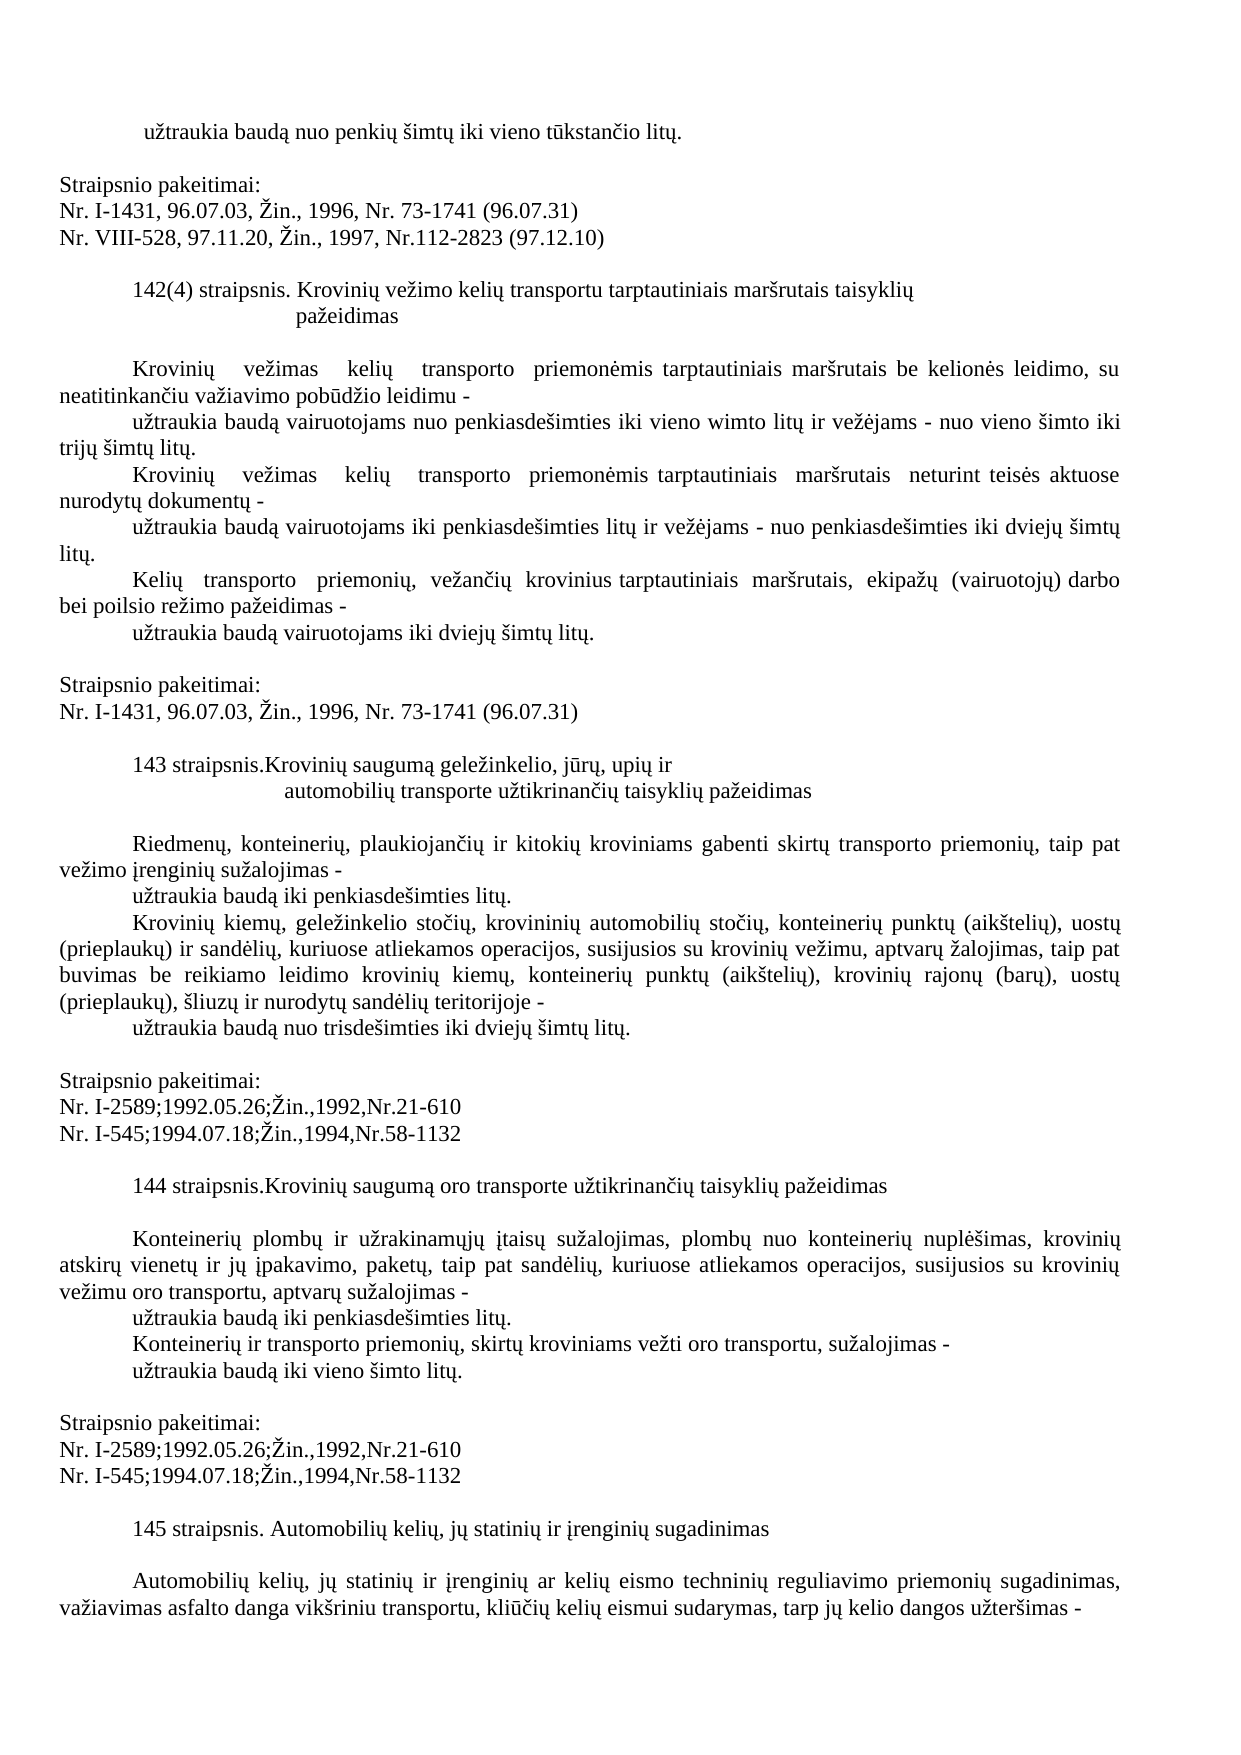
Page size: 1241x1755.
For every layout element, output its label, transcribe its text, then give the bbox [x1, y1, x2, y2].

text Krovinių vežimas kelių transporto priemonėmis tarptautiniais maršrutais be kelionės leidimo, su neatitinkančiu važiavimo pobūdžio leidimu - [59, 355, 1122, 408]
text Krovinių vežimas kelių transporto priemonėmis tarptautiniais maršrutais neturint teisės aktuose nurodytų dokumentų - [59, 461, 1122, 513]
text Nr. I-2589;1992.05.26;Žin.,1992,Nr.21-610 [59, 1436, 1122, 1462]
text Straipsnio pakeitimai: [59, 1409, 1122, 1436]
text užtraukia baudą iki vieno šimto litų. [59, 1357, 1122, 1383]
text Konteinerių ir transporto priemonių, skirtų kroviniams vežti oro transportu, sužalojimas - [59, 1330, 1122, 1357]
text užtraukia baudą iki penkiasdešimties litų. [59, 1304, 1122, 1330]
text užtraukia baudą vairuotojams iki penkiasdešimties litų ir vežėjams - nuo penkiasdešimties iki dviejų šimtų litų. [59, 513, 1122, 566]
text užtraukia baudą iki penkiasdešimties litų. [59, 882, 1122, 909]
text Nr. I-545;1994.07.18;Žin.,1994,Nr.58-1132 [59, 1462, 1122, 1488]
text užtraukia baudą vairuotojams nuo penkiasdešimties iki vieno wimto litų ir vežėjams - nuo vieno šimto iki trijų šimtų litų. [59, 408, 1122, 461]
text Nr. I-2589;1992.05.26;Žin.,1992,Nr.21-610 [59, 1093, 1122, 1119]
text Nr. I-1431, 96.07.03, Žin., 1996, Nr. 73-1741 (96.07.31) [59, 197, 1122, 223]
text automobilių transporte užtikrinančių taisyklių pažeidimas [59, 777, 1122, 803]
text 145 straipsnis. Automobilių kelių, jų statinių ir įrenginių sugadinimas [59, 1515, 1122, 1541]
text Automobilių kelių, jų statinių ir įrenginių ar kelių eismo techninių reguliavimo priemonių sugadinimas, važiavimas asfalto danga vikšriniu transportu, kliūčių kelių eismui sudarymas, tarp jų kelio dangos užteršimas - [59, 1568, 1122, 1620]
text 144 straipsnis.Krovinių saugumą oro transporte užtikrinančių taisyklių pažeidimas [59, 1172, 1122, 1199]
text Nr. I-1431, 96.07.03, Žin., 1996, Nr. 73-1741 (96.07.31) [59, 698, 1122, 724]
text 142(4) straipsnis. Krovinių vežimo kelių transportu tarptautiniais maršrutais taisyklių [59, 276, 1122, 303]
text Straipsnio pakeitimai: [59, 171, 1122, 197]
text Straipsnio pakeitimai: [59, 672, 1122, 698]
text 143 straipsnis.Krovinių saugumą geležinkelio, jūrų, upių ir [59, 751, 1122, 777]
text užtraukia baudą nuo penkių šimtų iki vieno tūkstančio litų. [59, 118, 1122, 144]
text Straipsnio pakeitimai: [59, 1067, 1122, 1093]
text Nr. I-545;1994.07.18;Žin.,1994,Nr.58-1132 [59, 1119, 1122, 1146]
text užtraukia baudą nuo trisdešimties iki dviejų šimtų litų. [59, 1014, 1122, 1041]
text Kelių transporto priemonių, vežančių krovinius tarptautiniais maršrutais, ekipažų (vairuotojų) darbo bei poilsio režimo pažeidimas - [59, 566, 1122, 619]
text užtraukia baudą vairuotojams iki dviejų šimtų litų. [59, 619, 1122, 645]
text Krovinių kiemų, geležinkelio stočių, krovininių automobilių stočių, konteinerių punktų (aikštelių), uostų (prieplaukų) ir sandėlių, kuriuose atliekamos operacijos, susijusios su krovinių vežimu, aptvarų žalojimas, taip pat buvimas be reikiamo leidimo krovinių kiemų, konteinerių punktų (aikštelių), krovinių rajonų (barų), uostų (prieplaukų), šliuzų ir nurodytų sandėlių teritorijoje - [59, 909, 1122, 1014]
text pažeidimas [209, 303, 1122, 329]
text Nr. VIII-528, 97.11.20, Žin., 1997, Nr.112-2823 (97.12.10) [59, 223, 1122, 250]
text Konteinerių plombų ir užrakinamųjų įtaisų sužalojimas, plombų nuo konteinerių nuplėšimas, krovinių atskirų vienetų ir jų įpakavimo, paketų, taip pat sandėlių, kuriuose atliekamos operacijos, susijusios su krovinių vežimu oro transportu, aptvarų sužalojimas - [59, 1225, 1122, 1304]
text Riedmenų, konteinerių, plaukiojančių ir kitokių kroviniams gabenti skirtų transporto priemonių, taip pat vežimo įrenginių sužalojimas - [59, 830, 1122, 882]
